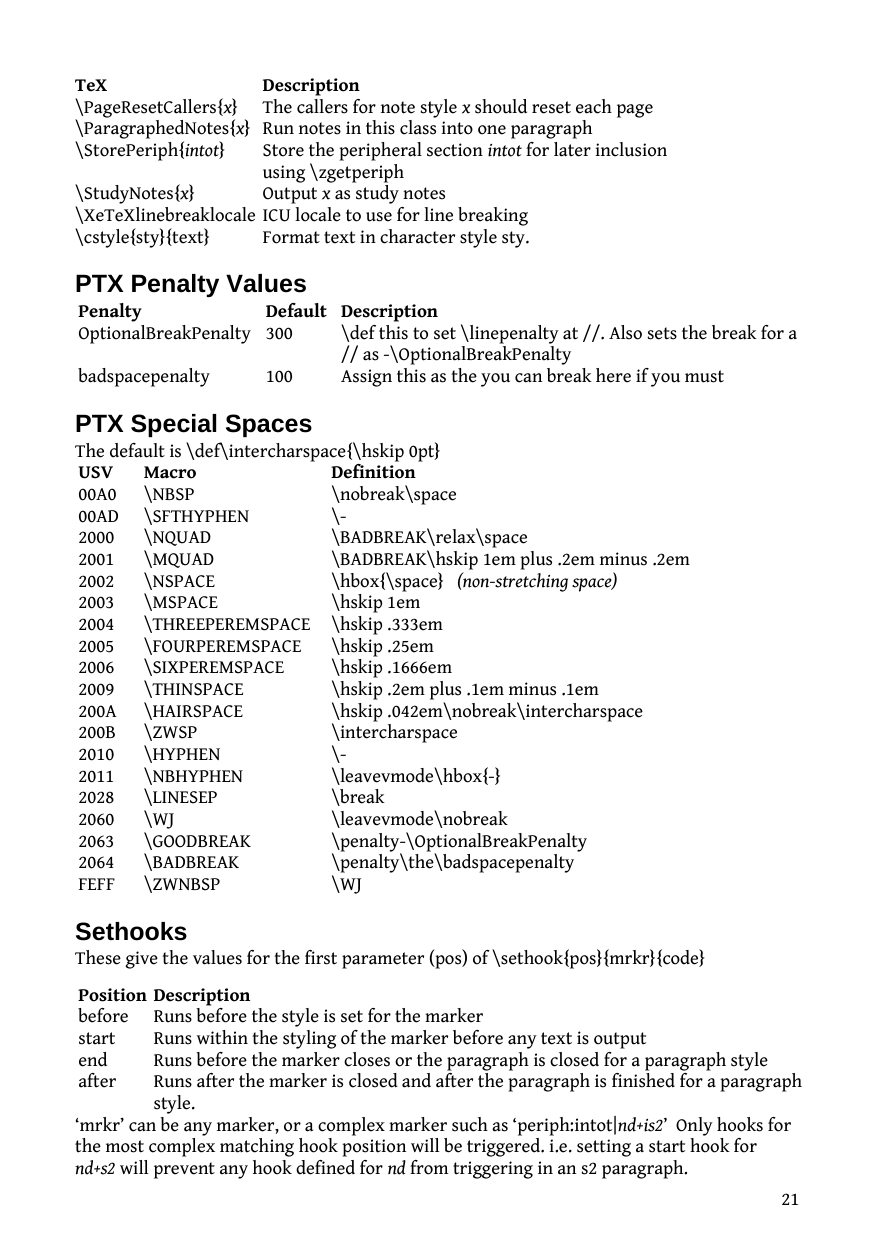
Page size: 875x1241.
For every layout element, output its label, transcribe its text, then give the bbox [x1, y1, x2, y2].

subtitle PTX Penalty Values [75, 269, 799, 298]
table_header TeX [75, 75, 262, 97]
table_cell ICU locale to use for line breaking [263, 205, 797, 227]
table_cell Store the peripheral section intot for later inclusion using \⁠zgetperiph [263, 140, 797, 183]
table_cell \BADBREAK\relax\space [328, 527, 807, 549]
table_cell Output x as study notes [263, 183, 797, 205]
table_cell before [75, 1006, 150, 1028]
table_cell \THINSPACE [141, 679, 328, 701]
table_header Position [75, 985, 150, 1006]
table_cell \- [328, 744, 807, 766]
table_cell Runs before the marker closes or the paragraph is closed for a paragraph style [150, 1050, 807, 1071]
table_cell \NQUAD [141, 527, 328, 549]
table_cell \SFTHYPHEN [141, 506, 328, 527]
table_header USV [75, 462, 141, 484]
table_cell 2060 [75, 809, 141, 831]
table_cell after [75, 1071, 150, 1115]
table_cell \leavevmode\nobreak [328, 809, 807, 831]
table_cell \NBSP [141, 484, 328, 506]
table_cell Format text in character style sty. [263, 227, 797, 248]
table_cell \hskip .25em [328, 636, 807, 657]
table_header Definition [328, 462, 807, 484]
table_cell \hskip 1em [328, 592, 807, 614]
table_cell badspacepenalty [75, 366, 262, 388]
table_cell 2009 [75, 679, 141, 701]
table_cell \def this to set \linepenalty at //. Also sets the break for a // as -\OptionalBreakPenalty [338, 323, 803, 366]
table_header Description [263, 75, 797, 97]
table_cell \cstyle{sty}{text} [75, 227, 262, 248]
table_cell 200A [75, 701, 141, 722]
table_header Macro [141, 462, 328, 484]
table_cell \XeTeXlinebreaklocale [75, 205, 262, 227]
table_cell 100 [263, 366, 338, 388]
table_cell \MSPACE [141, 592, 328, 614]
table_cell \ZWNBSP [141, 874, 328, 896]
table_cell 2064 [75, 852, 141, 874]
table_cell \hbox{\space} (non-stretching space) [328, 571, 807, 592]
table_cell \hskip .333em [328, 614, 807, 636]
table_cell 2002 [75, 571, 141, 592]
table_cell \SIXPEREMSPACE [141, 657, 328, 679]
table_cell 2028 [75, 787, 141, 809]
table_cell \LINESEP [141, 787, 328, 809]
table_cell Runs within the styling of the marker before any text is output [150, 1028, 807, 1050]
text ‘mrkr’ can be any marker, or a complex marker such as ‘periph:intot|nd+is2’ Only hooks for the most complex matching hook position will be triggered. i.e. setting a start hook for nd+s2 will prevent any hook defined for nd from triggering in an s2 paragraph. [75, 1115, 799, 1180]
table_cell 2004 [75, 614, 141, 636]
table_cell 300 [263, 323, 338, 366]
table_cell \NSPACE [141, 571, 328, 592]
table_cell 2006 [75, 657, 141, 679]
table_cell \- [328, 506, 807, 527]
table_cell Assign this as the you can break here if you must [338, 366, 803, 388]
table_cell OptionalBreakPenalty [75, 323, 262, 366]
table_cell \THREEPEREMSPACE [141, 614, 328, 636]
table_cell FEFF [75, 874, 141, 896]
table_cell 2005 [75, 636, 141, 657]
table_header Penalty [75, 301, 262, 323]
table_cell Run notes in this class into one paragraph [263, 118, 797, 140]
table_cell 00A0 [75, 484, 141, 506]
table_cell \ParagraphedNotes{x} [75, 118, 262, 140]
table_cell \PageResetCallers{x} [75, 97, 262, 118]
table_header Default [263, 301, 338, 323]
table_cell 2003 [75, 592, 141, 614]
table_cell \MQUAD [141, 549, 328, 571]
table_cell 2000 [75, 527, 141, 549]
table_cell end [75, 1050, 150, 1071]
table_cell 2010 [75, 744, 141, 766]
table_header Description [150, 985, 807, 1006]
table_cell 200B [75, 722, 141, 744]
table_cell 2063 [75, 831, 141, 852]
table_cell \NBHYPHEN [141, 766, 328, 787]
table_cell \intercharspace [328, 722, 807, 744]
table_cell \WJ [328, 874, 807, 896]
table_cell \WJ [141, 809, 328, 831]
table_cell \StorePeriph{intot} [75, 140, 262, 183]
table_cell Runs after the marker is closed and after the paragraph is finished for a paragraph style. [150, 1071, 807, 1115]
table_cell \HAIRSPACE [141, 701, 328, 722]
table_cell 2011 [75, 766, 141, 787]
table_cell \leavevmode\hbox{-} [328, 766, 807, 787]
table_cell \HYPHEN [141, 744, 328, 766]
table_cell \FOURPEREMSPACE [141, 636, 328, 657]
text These give the values for the first parameter (pos) of \sethook{pos}{mrkr}{code} [75, 948, 799, 970]
table_cell 00AD [75, 506, 141, 527]
table_cell \GOODBREAK [141, 831, 328, 852]
table_cell \StudyNotes{x} [75, 183, 262, 205]
table_cell \nobreak\space [328, 484, 807, 506]
table_cell \penalty\the\badspacepenalty [328, 852, 807, 874]
table_cell \BADBREAK\hskip 1em plus .2em minus .2em [328, 549, 807, 571]
table_cell 2001 [75, 549, 141, 571]
table_header Description [338, 301, 803, 323]
table_cell \hskip .1666em [328, 657, 807, 679]
table_cell \BADBREAK [141, 852, 328, 874]
table_cell \penalty-\OptionalBreakPenalty [328, 831, 807, 852]
table_cell Runs before the style is set for the marker [150, 1006, 807, 1028]
table_cell \hskip .2em plus .1em minus .1em [328, 679, 807, 701]
table_cell start [75, 1028, 150, 1050]
list The default is \def\intercharspace{\hskip 0pt} [75, 441, 799, 462]
table_cell The callers for note style x should reset each page [263, 97, 797, 118]
table_cell \hskip .042em\nobreak\intercharspace [328, 701, 807, 722]
subtitle Sethooks [75, 916, 799, 945]
table_cell \break [328, 787, 807, 809]
table_cell \ZWSP [141, 722, 328, 744]
subtitle PTX Special Spaces [75, 409, 799, 437]
